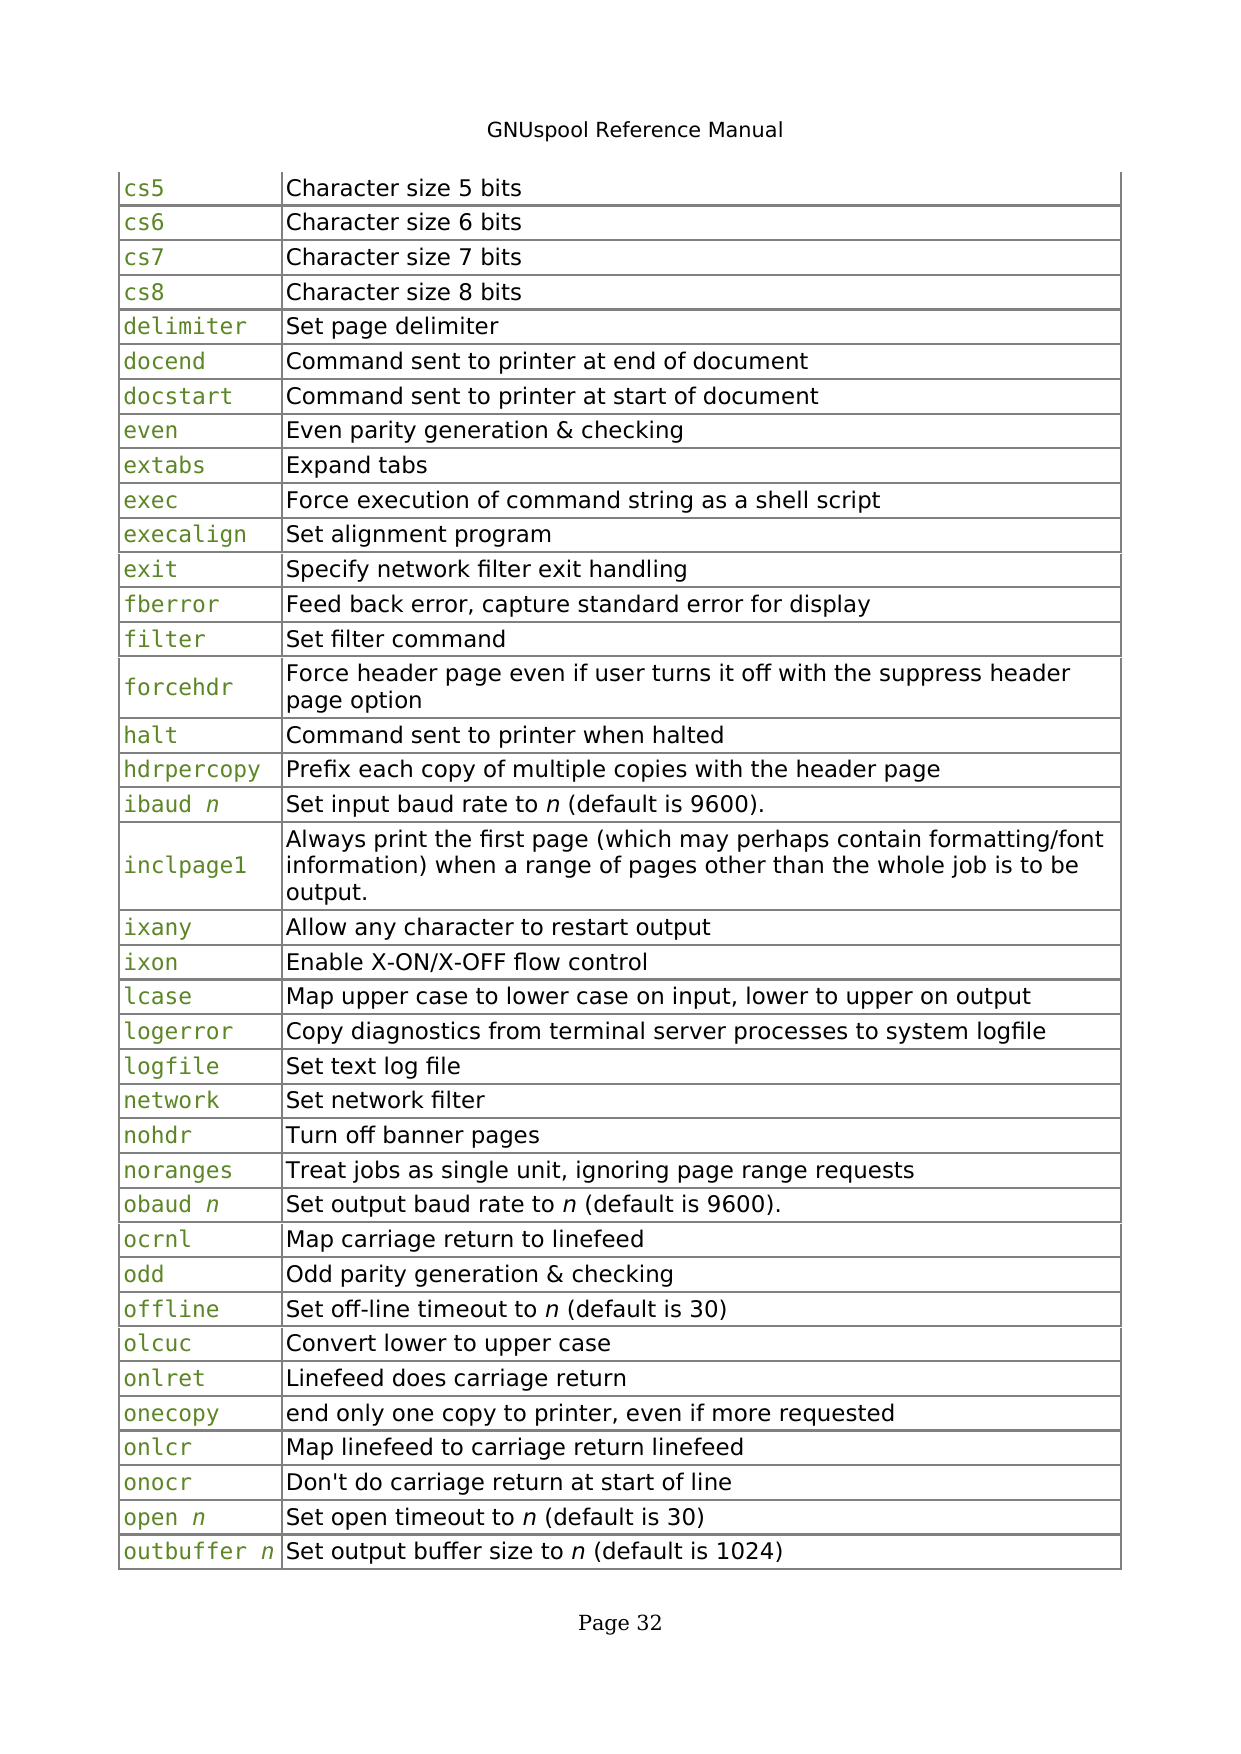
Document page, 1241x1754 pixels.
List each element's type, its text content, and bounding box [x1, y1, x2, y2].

table_cell cs6 [120, 207, 281, 239]
table_cell even [120, 415, 281, 447]
table_cell Convert lower to upper case [283, 1328, 1120, 1360]
table_cell network [120, 1085, 281, 1117]
table_cell Command sent to printer at start of document [283, 380, 1120, 413]
table_cell hdrpercopy [120, 754, 281, 786]
table_cell Always print the first page (which may perhaps contain formatting/font information) when a range of pages other than the whole job is to be output. [283, 823, 1120, 909]
table_cell Expand tabs [283, 449, 1120, 482]
table_cell Linefeed does carriage return [283, 1362, 1120, 1395]
table_cell nohdr [120, 1119, 281, 1152]
table_cell docstart [120, 380, 281, 413]
table_cell Treat jobs as single unit, ignoring page range requests [283, 1154, 1120, 1187]
table_cell end only one copy to printer, even if more requested [283, 1397, 1120, 1429]
table_cell delimiter [120, 311, 281, 343]
table_cell Set alignment program [283, 519, 1120, 551]
table_cell Set open timeout to n (default is 30) [283, 1501, 1120, 1533]
table_cell filter [120, 623, 281, 655]
table_cell docend [120, 345, 281, 378]
table_cell Map linefeed to carriage return linefeed [283, 1432, 1120, 1464]
table_cell logfile [120, 1050, 281, 1083]
table_cell odd [120, 1258, 281, 1291]
table_cell Set output baud rate to n (default is 9600). [283, 1189, 1120, 1221]
table_cell Even parity generation & checking [283, 415, 1120, 447]
table_cell extabs [120, 449, 281, 482]
table_cell Turn off banner pages [283, 1119, 1120, 1152]
table_cell ixany [120, 911, 281, 944]
table_cell Copy diagnostics from terminal server processes to system logfile [283, 1015, 1120, 1048]
table_cell fberror [120, 588, 281, 621]
table_cell Set off-line timeout to n (default is 30) [283, 1293, 1120, 1325]
table_cell Set network filter [283, 1085, 1120, 1117]
table_cell inclpage1 [120, 823, 281, 909]
table_cell Character size 6 bits [283, 207, 1120, 239]
table_cell Character size 7 bits [283, 241, 1120, 274]
table_cell Feed back error, capture standard error for display [283, 588, 1120, 621]
table_cell cs8 [120, 276, 281, 308]
table_cell obaud n [120, 1189, 281, 1221]
table_cell Set input baud rate to n (default is 9600). [283, 788, 1120, 821]
table_cell Set text log file [283, 1050, 1120, 1083]
table_cell cs7 [120, 241, 281, 274]
table_cell Set output buffer size to n (default is 1024) [283, 1536, 1120, 1568]
table_cell Force header page even if user turns it off with the suppress header page option [283, 658, 1120, 717]
table_cell execalign [120, 519, 281, 551]
table_cell Set page delimiter [283, 311, 1120, 343]
table_cell onlret [120, 1362, 281, 1395]
table_cell ibaud n [120, 788, 281, 821]
table_cell onlcr [120, 1432, 281, 1464]
table_cell onecopy [120, 1397, 281, 1429]
table_cell Force execution of command string as a shell script [283, 484, 1120, 517]
table_cell logerror [120, 1015, 281, 1048]
table_cell Command sent to printer when halted [283, 719, 1120, 752]
table_cell ocrnl [120, 1224, 281, 1256]
table_cell onocr [120, 1466, 281, 1499]
table_cell Don't do carriage return at start of line [283, 1466, 1120, 1499]
table_cell Map carriage return to linefeed [283, 1224, 1120, 1256]
table_cell Allow any character to restart output [283, 911, 1120, 944]
table_cell olcuc [120, 1328, 281, 1360]
table_cell Character size 5 bits [283, 172, 1120, 204]
table_cell Enable X-ON/X-OFF flow control [283, 946, 1120, 978]
table_cell Odd parity generation & checking [283, 1258, 1120, 1291]
table_cell open n [120, 1501, 281, 1533]
table_cell ixon [120, 946, 281, 978]
table_cell exec [120, 484, 281, 517]
table_cell Set filter command [283, 623, 1120, 655]
table_cell offline [120, 1293, 281, 1325]
table_cell noranges [120, 1154, 281, 1187]
table_cell forcehdr [120, 658, 281, 717]
table_cell Map upper case to lower case on input, lower to upper on output [283, 981, 1120, 1013]
table_cell Command sent to printer at end of document [283, 345, 1120, 378]
table_cell Specify network filter exit handling [283, 554, 1120, 586]
table_cell cs5 [120, 172, 281, 204]
table_cell lcase [120, 981, 281, 1013]
table_cell Prefix each copy of multiple copies with the header page [283, 754, 1120, 786]
table_cell Character size 8 bits [283, 276, 1120, 308]
table_cell exit [120, 554, 281, 586]
table_cell outbuffer n [120, 1536, 281, 1568]
table_cell halt [120, 719, 281, 752]
